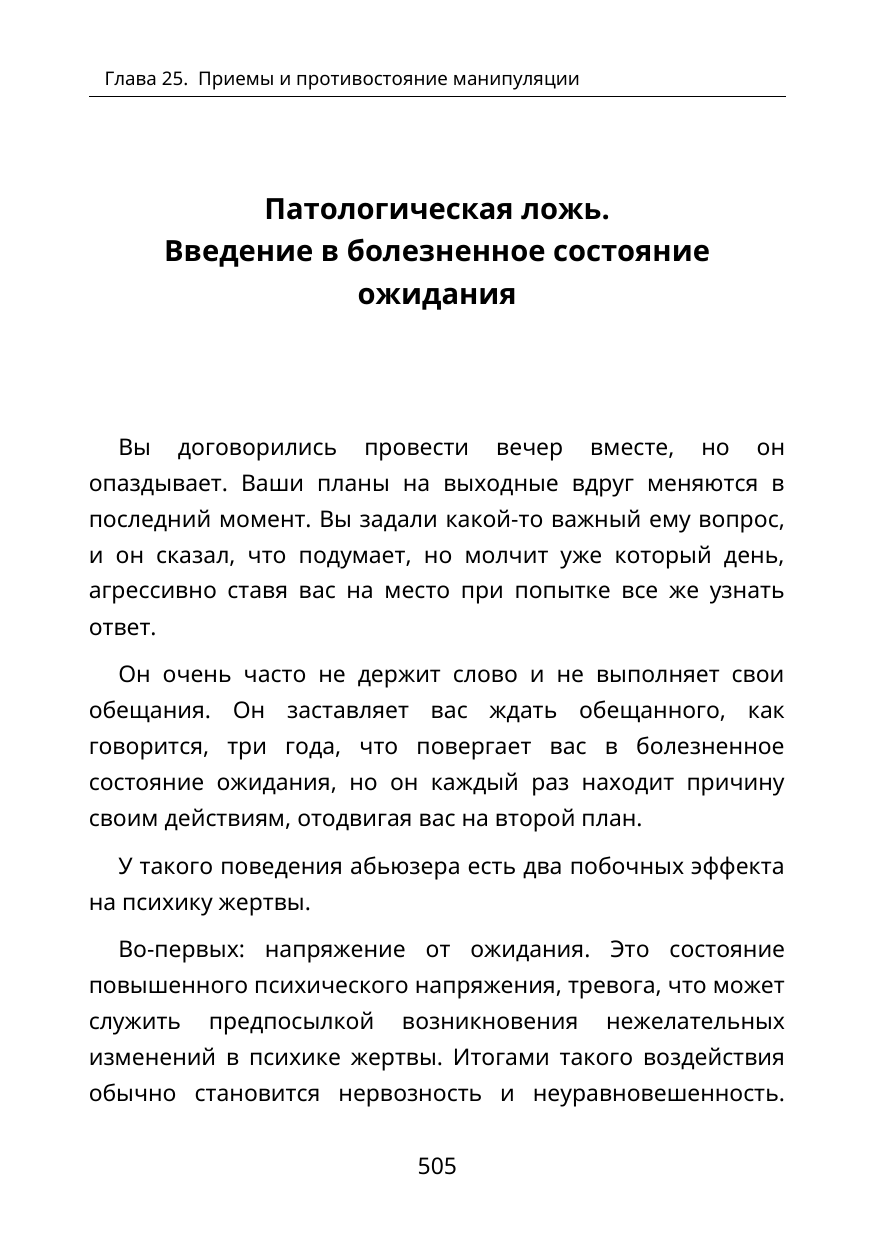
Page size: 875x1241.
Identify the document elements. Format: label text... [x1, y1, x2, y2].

text Вы договорились провести вечер вместе, но он опаздывает. Ваши планы на выходные вдруг меняются в последний момент. Вы задали какой-то важный ему вопрос, и он сказал, что подумает, но молчит уже который день, агрессивно ставя вас на место при попытке все же узнать ответ. [88, 431, 786, 642]
text Во-первых: напряжение от ожидания. Это состояние повышенного психического напряжения, тревога, что может служить предпосылкой возникновения нежелательных изменений в психике жертвы. Итогами такого воздействия обычно становится нервозность и неуравновешенность. [88, 933, 786, 1108]
subtitle Патологическая ложь. Введение в болезненное состояние ожидания [88, 185, 786, 313]
text У такого поведения абьюзера есть два побочных эффекта на психику жертвы. [88, 849, 786, 917]
text Он очень часто не держит слово и не выполняет свои обещания. Он заставляет вас ждать обещанного, как говорится, три года, что повергает вас в болезненное состояние ожидания, но он каждый раз находит причину своим действиям, отодвигая вас на второй план. [88, 658, 786, 833]
